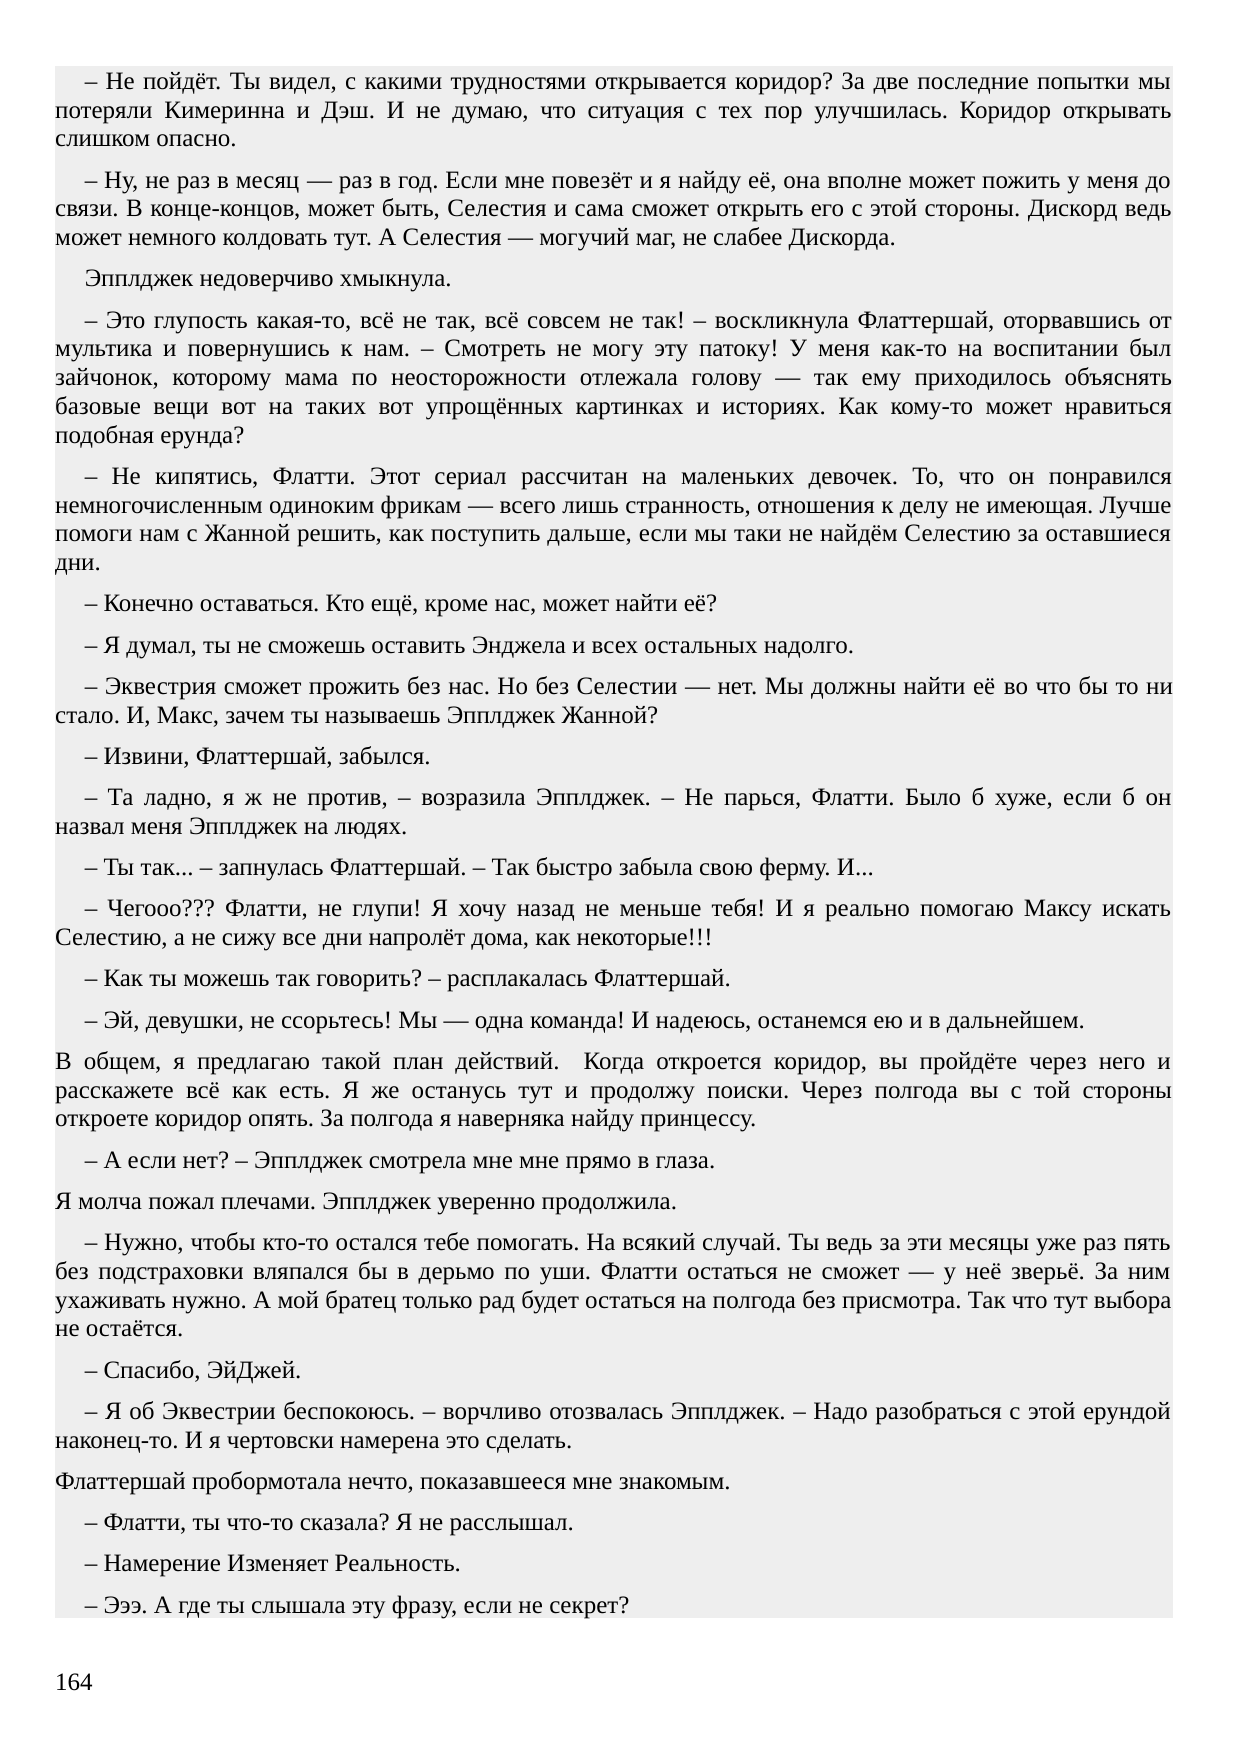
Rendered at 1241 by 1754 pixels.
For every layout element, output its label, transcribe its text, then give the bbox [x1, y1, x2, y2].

text – Эквестрия сможет прожить без нас. Но без Селестии — нет. Мы должны найти её во что бы то ни стало. И, Макс, зачем ты называешь Эпплджек Жанной? [55, 671, 1173, 728]
text – Не кипятись, Флатти. Этот сериал рассчитан на маленьких девочек. То, что он понравился немногочисленным одиноким фрикам — всего лишь странность, отношения к делу не имеющая. Лучше помоги нам с Жанной решить, как поступить дальше, если мы таки не найдём Селестию за оставшиеся дни. [55, 461, 1173, 576]
text – Я об Эквестрии беспокоюсь. – ворчливо отозвалась Эпплджек. – Надо разобраться с этой ерундой наконец-то. И я чертовски намерена это сделать. [55, 1396, 1173, 1453]
text – Чегооо??? Флатти, не глупи! Я хочу назад не меньше тебя! И я реально помогаю Максу искать Селестию, а не сижу все дни напролёт дома, как некоторые!!! [55, 893, 1173, 951]
text – Флатти, ты что-то сказала? Я не расслышал. [55, 1507, 1173, 1536]
text – А если нет? – Эпплджек смотрела мне мне прямо в глаза. [55, 1145, 1173, 1173]
text – Ну, не раз в месяц — раз в год. Если мне повезёт и я найду её, она вполне может пожить у меня до связи. В конце-концов, может быть, Селестия и сама сможет открыть его с этой стороны. Дискорд ведь может немного колдовать тут. А Селестия — могучий маг, не слабее Дискорда. [55, 165, 1173, 251]
list Флаттершай пробормотала нечто, показавшееся мне знакомым. [55, 1466, 1173, 1495]
text Эпплджек недоверчиво хмыкнула. [55, 263, 1173, 292]
text – Ты так... – запнулась Флаттершай. – Так быстро забыла свою ферму. И... [55, 852, 1173, 881]
text – Конечно оставаться. Кто ещё, кроме нас, может найти её? [55, 588, 1173, 617]
text – Спасибо, ЭйДжей. [55, 1355, 1173, 1383]
text – Это глупость какая-то, всё не так, всё совсем не так! – воскликнула Флаттершай, оторвавшись от мультика и повернушись к нам. – Смотреть не могу эту патоку! У меня как-то на воспитании был зайчонок, которому мама по неосторожности отлежала голову — так ему приходилось объяснять базовые вещи вот на таких вот упрощённых картинках и историях. Как кому-то может нравиться подобная ерунда? [55, 305, 1173, 448]
text – Как ты можешь так говорить? – расплакалась Флаттершай. [55, 963, 1173, 992]
text – Эй, девушки, не ссорьтесь! Мы — одна команда! И надеюсь, останемся ею и в дальнейшем. [55, 1005, 1173, 1033]
list В общем, я предлагаю такой план действий. Когда откроется коридор, вы пройдёте через него и расскажете всё как есть. Я же останусь тут и продолжу поиски. Через полгода вы с той стороны откроете коридор опять. За полгода я наверняка найду принцессу. [55, 1046, 1173, 1132]
text – Эээ. А где ты слышала эту фразу, если не секрет? [55, 1590, 1173, 1618]
text – Нужно, чтобы кто-то остался тебе помогать. На всякий случай. Ты ведь за эти месяцы уже раз пять без подстраховки вляпался бы в дерьмо по уши. Флатти остаться не сможет — у неё зверьё. За ним ухаживать нужно. А мой братец только рад будет остаться на полгода без присмотра. Так что тут выбора не остаётся. [55, 1227, 1173, 1342]
text – Я думал, ты не сможешь оставить Энджела и всех остальных надолго. [55, 630, 1173, 658]
text – Не пойдёт. Ты видел, с какими трудностями открывается коридор? За две последние попытки мы потеряли Кимеринна и Дэш. И не думаю, что ситуация с тех пор улучшилась. Коридор открывать слишком опасно. [55, 66, 1173, 152]
text – Извини, Флаттершай, забылся. [55, 741, 1173, 770]
text – Намерение Изменяет Реальность. [55, 1548, 1173, 1577]
text – Та ладно, я ж не против, – возразила Эпплджек. – Не парься, Флатти. Было б хуже, если б он назвал меня Эпплджек на людях. [55, 782, 1173, 840]
list Я молча пожал плечами. Эпплджек уверенно продолжила. [55, 1186, 1173, 1215]
